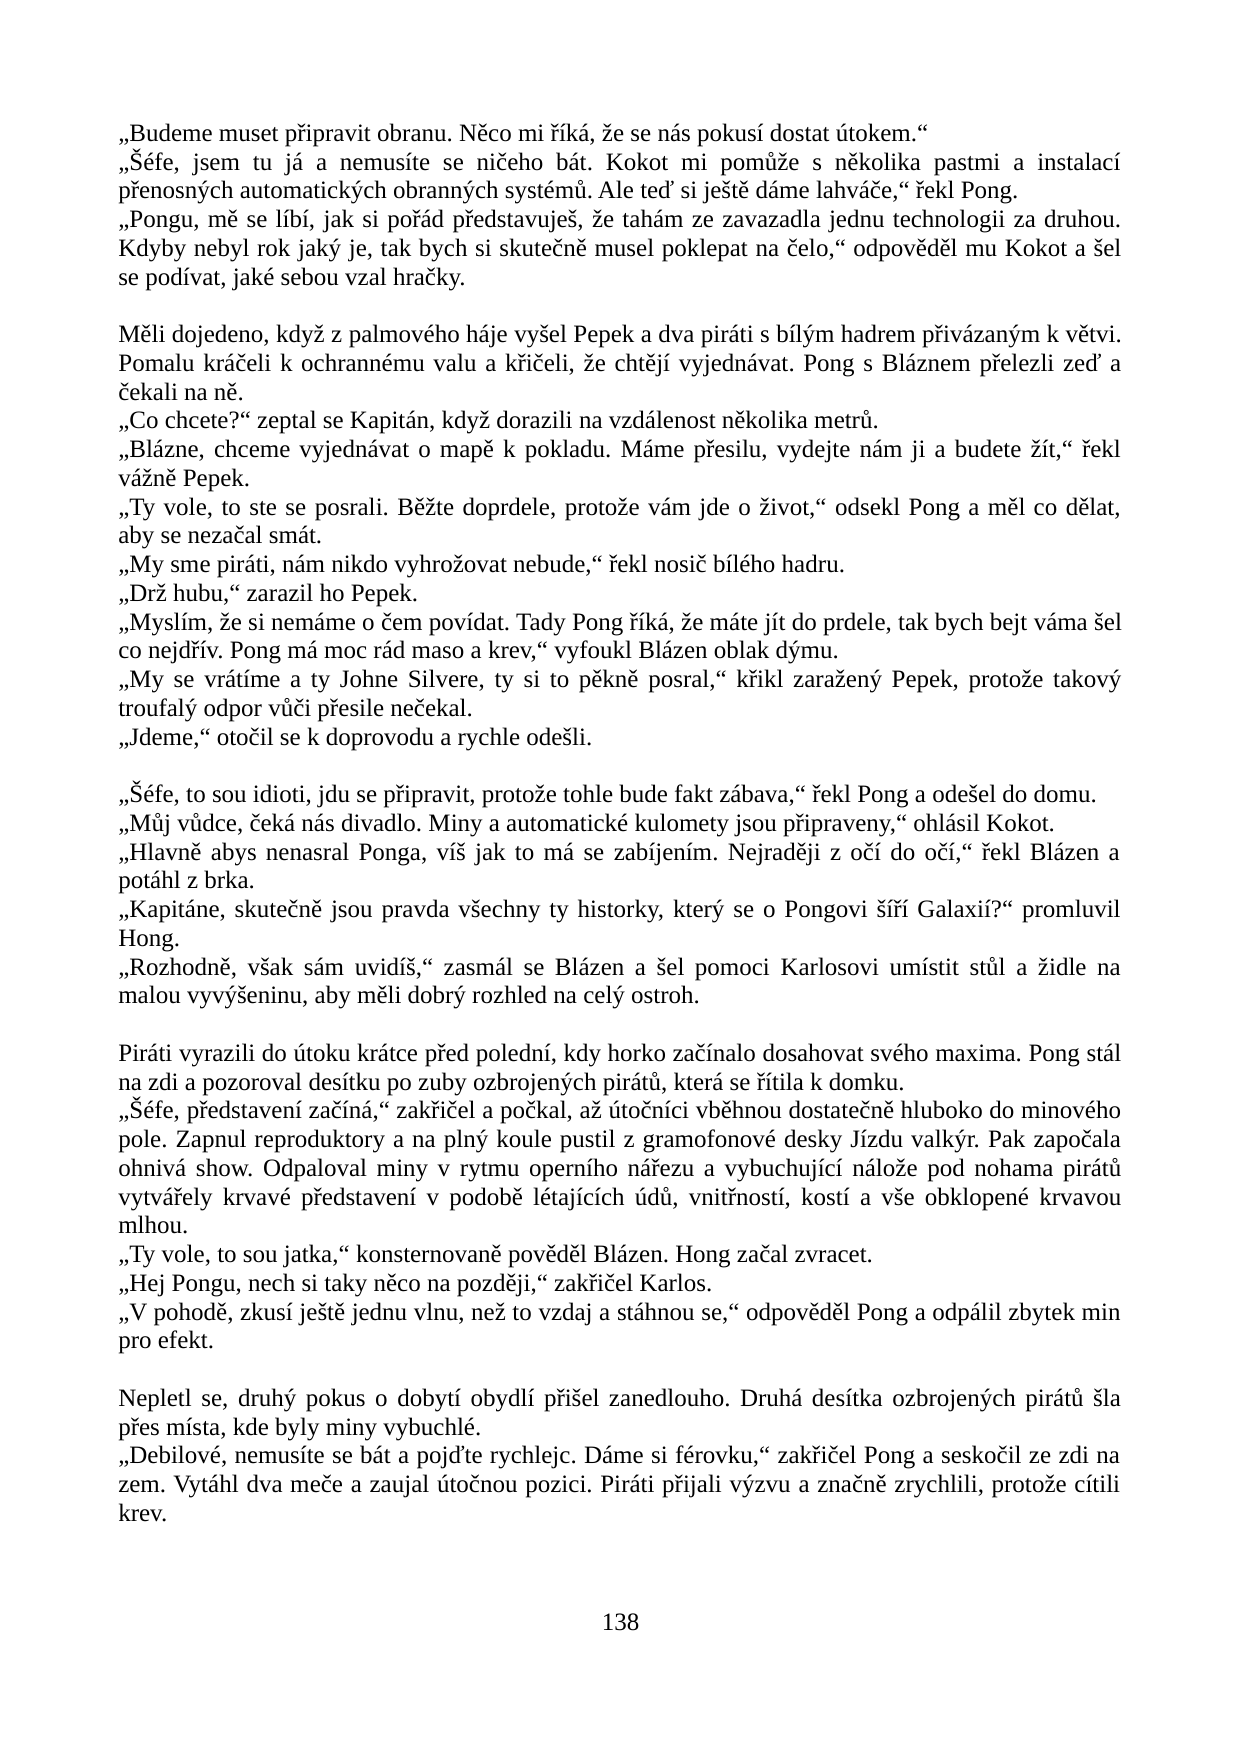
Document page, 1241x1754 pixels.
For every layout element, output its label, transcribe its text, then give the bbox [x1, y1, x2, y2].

text Piráti vyrazili do útoku krátce před polední, kdy horko začínalo dosahovat svého maxima. Pong stál na zdi a pozoroval desítku po zuby ozbrojených pirátů, která se řítila k domku. [118, 1038, 1122, 1096]
text „Myslím, že si nemáme o čem povídat. Tady Pong říká, že máte jít do prdele, tak bych bejt váma šel co nejdřív. Pong má moc rád maso a krev,“ vyfoukl Blázen oblak dýmu. [118, 607, 1122, 664]
text Měli dojedeno, když z palmového háje vyšel Pepek a dva piráti s bílým hadrem přivázaným k větvi. Pomalu kráčeli k ochrannému valu a křičeli, že chtějí vyjednávat. Pong s Bláznem přelezli zeď a čekali na ně. [118, 319, 1122, 406]
text „Pongu, mě se líbí, jak si pořád představuješ, že tahám ze zavazadla jednu technologii za druhou. Kdyby nebyl rok jaký je, tak bych si skutečně musel poklepat na čelo,“ odpověděl mu Kokot a šel se podívat, jaké sebou vzal hračky. [118, 204, 1122, 291]
text „Ty vole, to ste se posrali. Běžte doprdele, protože vám jde o život,“ odsekl Pong a měl co dělat, aby se nezačal smát. [118, 492, 1122, 549]
text „Hej Pongu, nech si taky něco na později,“ zakřičel Karlos. [118, 1268, 1122, 1297]
text „Jdeme,“ otočil se k doprovodu a rychle odešli. [118, 722, 1122, 751]
text „Ty vole, to sou jatka,“ konsternovaně pověděl Blázen. Hong začal zvracet. [118, 1239, 1122, 1268]
text „Šéfe, to sou idioti, jdu se připravit, protože tohle bude fakt zábava,“ řekl Pong a odešel do domu. [118, 779, 1122, 808]
text „Blázne, chceme vyjednávat o mapě k pokladu. Máme přesilu, vydejte nám ji a budete žít,“ řekl vážně Pepek. [118, 434, 1122, 492]
text „Rozhodně, však sám uvidíš,“ zasmál se Blázen a šel pomoci Karlosovi umístit stůl a židle na malou vyvýšeninu, aby měli dobrý rozhled na celý ostroh. [118, 952, 1122, 1009]
text „Kapitáne, skutečně jsou pravda všechny ty historky, který se o Pongovi šíří Galaxií?“ promluvil Hong. [118, 894, 1122, 952]
text „Můj vůdce, čeká nás divadlo. Miny a automatické kulomety jsou připraveny,“ ohlásil Kokot. [118, 808, 1122, 837]
text „Šéfe, jsem tu já a nemusíte se ničeho bát. Kokot mi pomůže s několika pastmi a instalací přenosných automatických obranných systémů. Ale teď si ještě dáme lahváče,“ řekl Pong. [118, 147, 1122, 204]
text „V pohodě, zkusí ještě jednu vlnu, než to vzdaj a stáhnou se,“ odpověděl Pong a odpálil zbytek min pro efekt. [118, 1297, 1122, 1354]
text Nepletl se, druhý pokus o dobytí obydlí přišel zanedlouho. Druhá desítka ozbrojených pirátů šla přes místa, kde byly miny vybuchlé. [118, 1383, 1122, 1441]
text „Šéfe, představení začíná,“ zakřičel a počkal, až útočníci vběhnou dostatečně hluboko do minového pole. Zapnul reproduktory a na plný koule pustil z gramofonové desky Jízdu valkýr. Pak započala ohnivá show. Odpaloval miny v rytmu operního nářezu a vybuchující nálože pod nohama pirátů vytvářely krvavé představení v podobě létajících údů, vnitřností, kostí a vše obklopené krvavou mlhou. [118, 1096, 1122, 1239]
text „Debilové, nemusíte se bát a pojďte rychlejc. Dáme si férovku,“ zakřičel Pong a seskočil ze zdi na zem. Vytáhl dva meče a zaujal útočnou pozici. Piráti přijali výzvu a značně zrychlili, protože cítili krev. [118, 1441, 1122, 1527]
text „My se vrátíme a ty Johne Silvere, ty si to pěkně posral,“ křikl zaražený Pepek, protože takový troufalý odpor vůči přesile nečekal. [118, 664, 1122, 722]
text „Co chcete?“ zeptal se Kapitán, když dorazili na vzdálenost několika metrů. [118, 406, 1122, 434]
text „Budeme muset připravit obranu. Něco mi říká, že se nás pokusí dostat útokem.“ [118, 118, 1122, 147]
text „Drž hubu,“ zarazil ho Pepek. [118, 578, 1122, 607]
text „Hlavně abys nenasral Ponga, víš jak to má se zabíjením. Nejraději z očí do očí,“ řekl Blázen a potáhl z brka. [118, 837, 1122, 894]
text „My sme piráti, nám nikdo vyhrožovat nebude,“ řekl nosič bílého hadru. [118, 549, 1122, 578]
